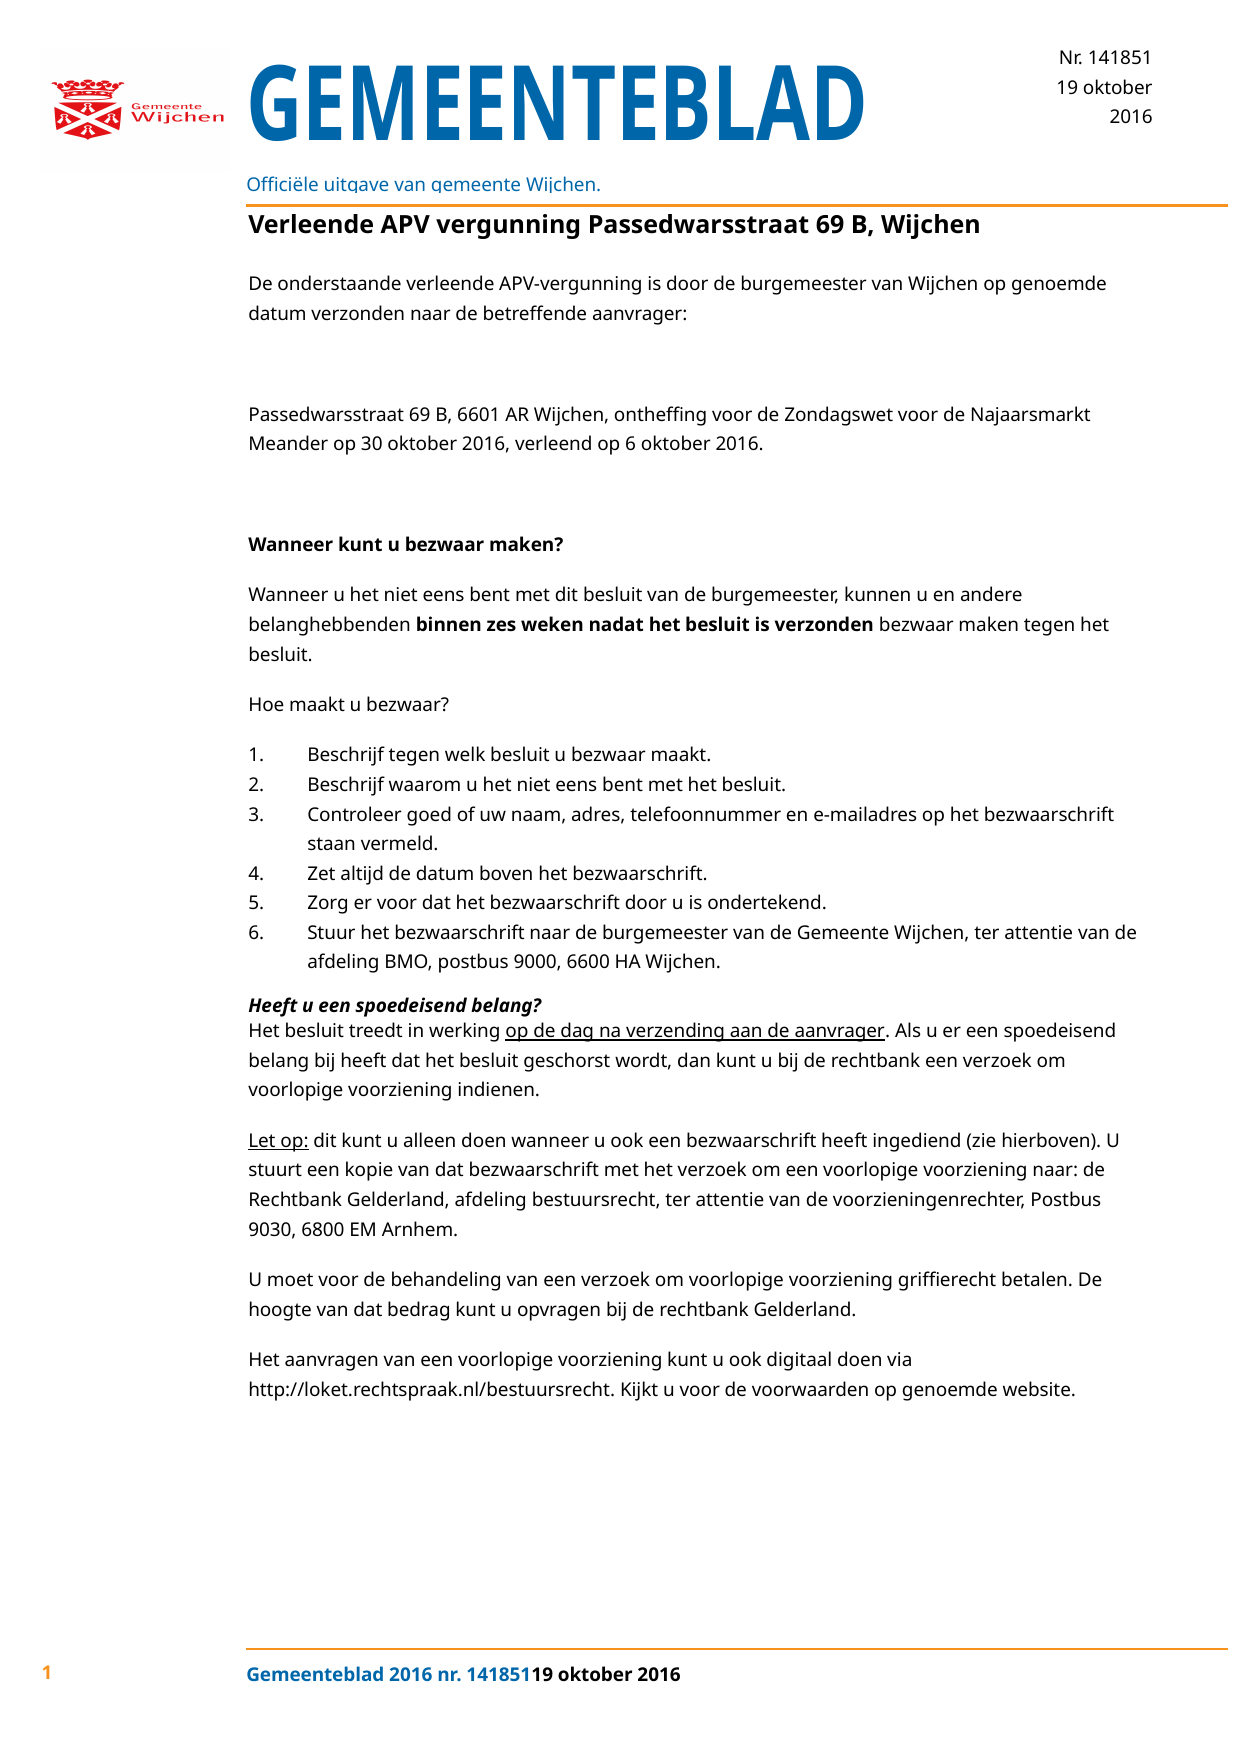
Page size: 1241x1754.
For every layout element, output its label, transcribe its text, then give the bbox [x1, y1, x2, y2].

text U moet voor de behandeling van een verzoek om voorlopige voorziening griffierecht betalen. De hoogte van dat bedrag kunt u opvragen bij de rechtbank Gelderland. [248, 1266, 1152, 1322]
text Hoe maakt u bezwaar? [248, 691, 1152, 717]
text Wanneer kunt u bezwaar maken? [248, 531, 1152, 557]
list Zet altijd de datum boven het bezwaarschrift. [248, 860, 1152, 886]
text Wanneer u het niet eens bent met dit besluit van de burgemeester, kunnen u en andere belanghebbenden binnen zes weken nadat het besluit is verzonden bezwaar maken tegen het besluit. [248, 582, 1152, 666]
text Het aanvragen van een voorlopige voorziening kunt u ook digitaal doen via http://loket.rechtspraak.nl/bestuursrecht. Kijkt u voor de voorwaarden op genoemde website. [248, 1346, 1152, 1402]
list Zorg er voor dat het bezwaarschrift door u is ondertekend. [248, 889, 1152, 915]
text Het besluit treedt in werking op de dag na verzending aan de aanvrager. Als u er een spoedeisend belang bij heeft dat het besluit geschorst wordt, dan kunt u bij de rechtbank een verzoek om voorlopige voorziening indienen. [248, 1017, 1152, 1102]
text Let op: dit kunt u alleen doen wanneer u ook een bezwaarschrift heeft ingediend (zie hierboven). U stuurt een kopie van dat bezwaarschrift met het verzoek om een voorlopige voorziening naar: de Rechtbank Gelderland, afdeling bestuursrecht, ter attentie van de voorzieningenrechter, Postbus 9030, 6800 EM Arnhem. [248, 1127, 1152, 1242]
text Passedwarsstraat 69 B, 6601 AR Wijchen, ontheffing voor de Zondagswet voor de Najaarsmarkt Meander op 30 oktober 2016, verleend op 6 oktober 2016. [248, 401, 1152, 456]
text Heeft u een spoedeisend belang? [248, 992, 1152, 1017]
text Verleende APV vergunning Passedwarsstraat 69 B, Wijchen [248, 207, 1152, 241]
text De onderstaande verleende APV-vergunning is door de burgemeester van Wijchen op genoemde datum verzonden naar de betreffende aanvrager: [248, 270, 1152, 326]
list Beschrijf tegen welk besluit u bezwaar maakt. [248, 742, 1152, 767]
list Stuur het bezwaarschrift naar de burgemeester van de Gemeente Wijchen, ter attentie van de afdeling BMO, postbus 9000, 6600 HA Wijchen. [248, 919, 1152, 974]
picture [41, 47, 231, 172]
list Beschrijf waarom u het niet eens bent met het besluit. [248, 771, 1152, 797]
list Controleer goed of uw naam, adres, telefoonnummer en e-mailadres op het bezwaarschrift staan vermeld. [248, 801, 1152, 856]
